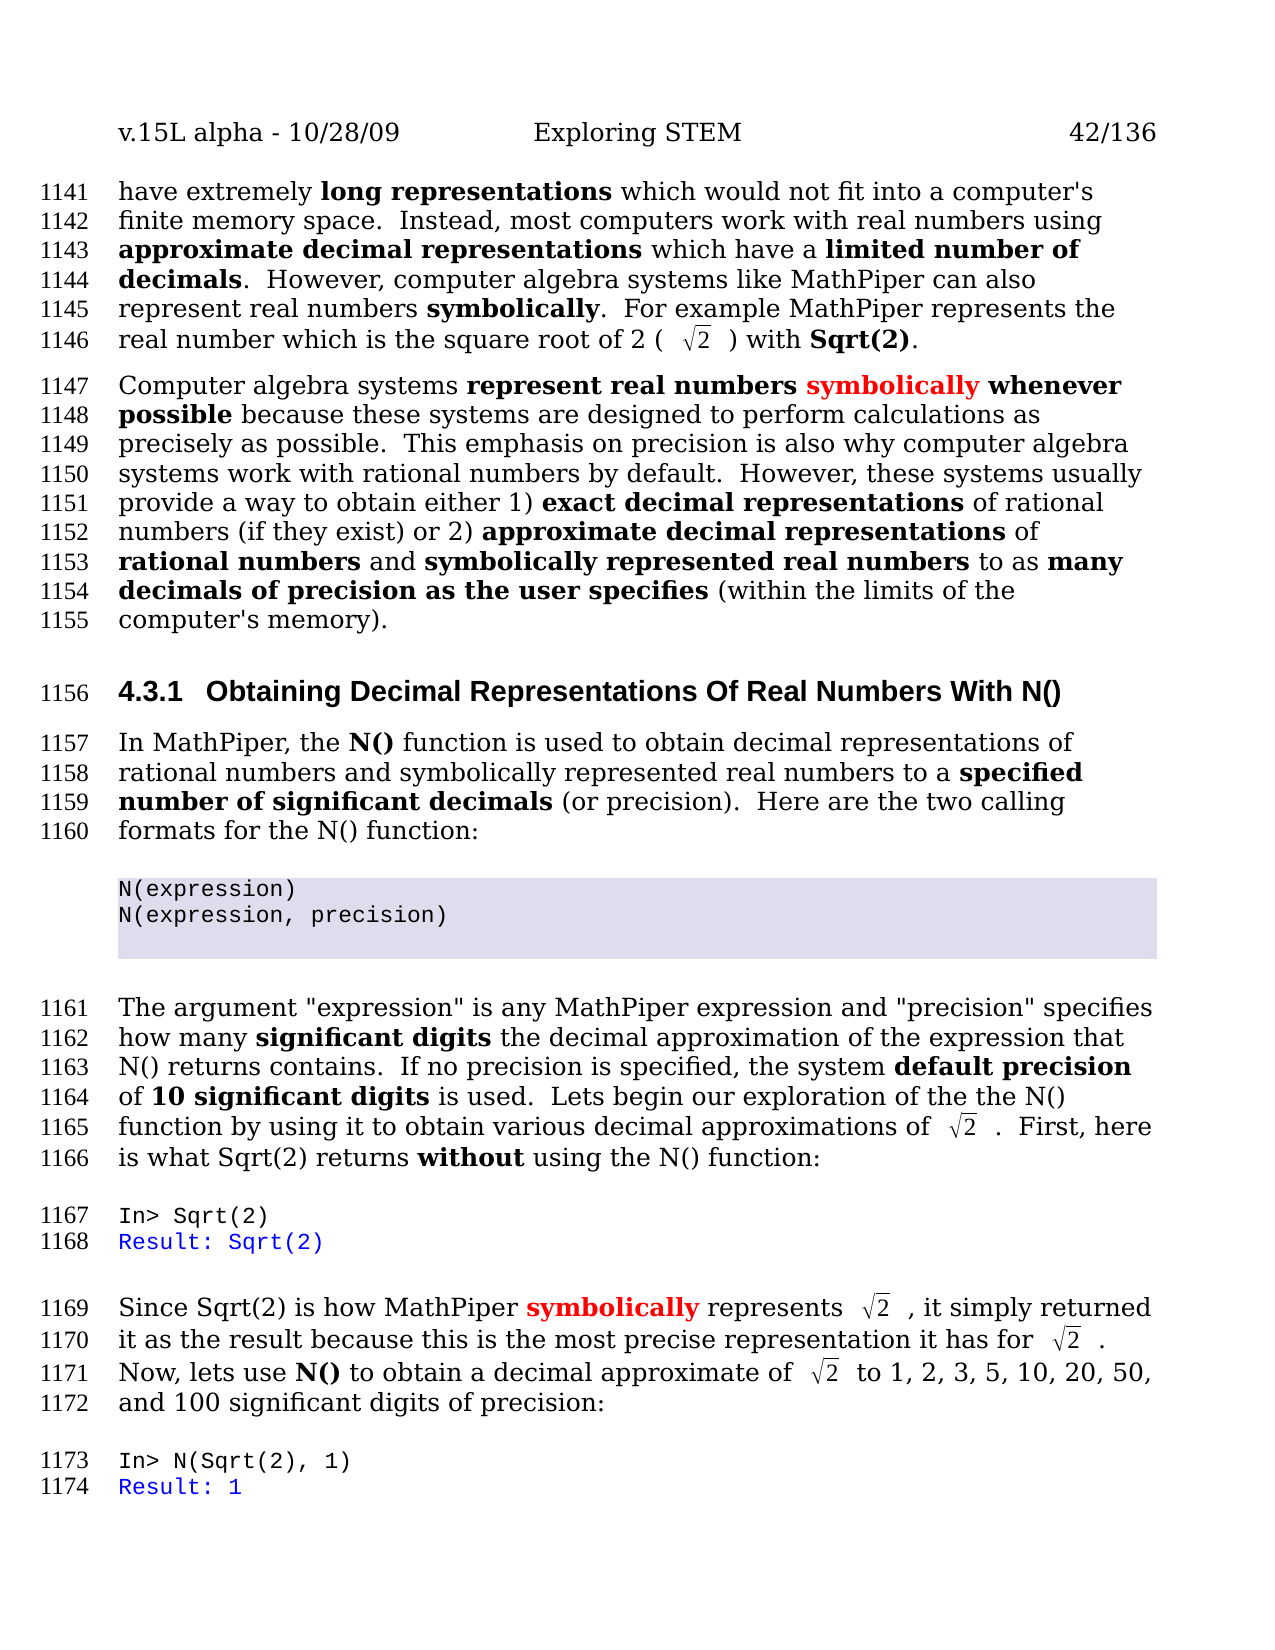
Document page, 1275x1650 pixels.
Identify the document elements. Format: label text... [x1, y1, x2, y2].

text The argument "expression" is any MathPiper expression and "precision" specifies how many significant digits the decimal approximation of the expression that N() returns contains. If no precision is specified, the system default precision of 10 significant digits is used. Lets begin our exploration of the the N() function by using it to obtain various decimal approximations of. First, here is what Sqrt(2) returns without using the N() function: [118, 994, 1157, 1173]
text Computer algebra systems represent real numbers symbolically whenever possible because these systems are designed to perform calculations as precisely as possible. This emphasis on precision is also why computer algebra systems work with rational numbers by default. However, these systems usually provide a way to obtain either 1) exact decimal representations of rational numbers (if they exist) or 2) approximate decimal representations of rational numbers and symbolically represented real numbers to as many decimals of precision as the user specifies (within the limits of the computer's memory). [118, 371, 1157, 634]
text In MathPiper, the N() function is used to obtain decimal representations of rational numbers and symbolically represented real numbers to a specified number of significant decimals (or precision). Here are the two calling formats for the N() function: [118, 728, 1157, 845]
text Since Sqrt(2) is how MathPiper symbolically represents, it simply returned it as the result because this is the most precise representation it has for. Now, lets use N() to obtain a decimal approximate ofto 1, 2, 3, 5, 10, 20, 50, and 100 significant digits of precision: [118, 1291, 1157, 1418]
text In> N(Sqrt(2), 1) [118, 1450, 1157, 1476]
table_header N(expression) N(expression, precision) [118, 878, 1157, 959]
text Result: 1 [118, 1476, 1157, 1502]
text have extremely long representations which would not fit into a computer's finite memory space. Instead, most computers work with real numbers using approximate decimal representations which have a limited number of decimals. However, computer algebra systems like MathPiper can also represent real numbers symbolically. For example MathPiper represents the real number which is the square root of 2 () with Sqrt(2). [118, 177, 1157, 356]
subtitle Obtaining Decimal Representations Of Real Numbers With N() [118, 674, 1157, 707]
text In> Sqrt(2) [118, 1205, 1157, 1231]
text Result: Sqrt(2) [118, 1231, 1157, 1257]
